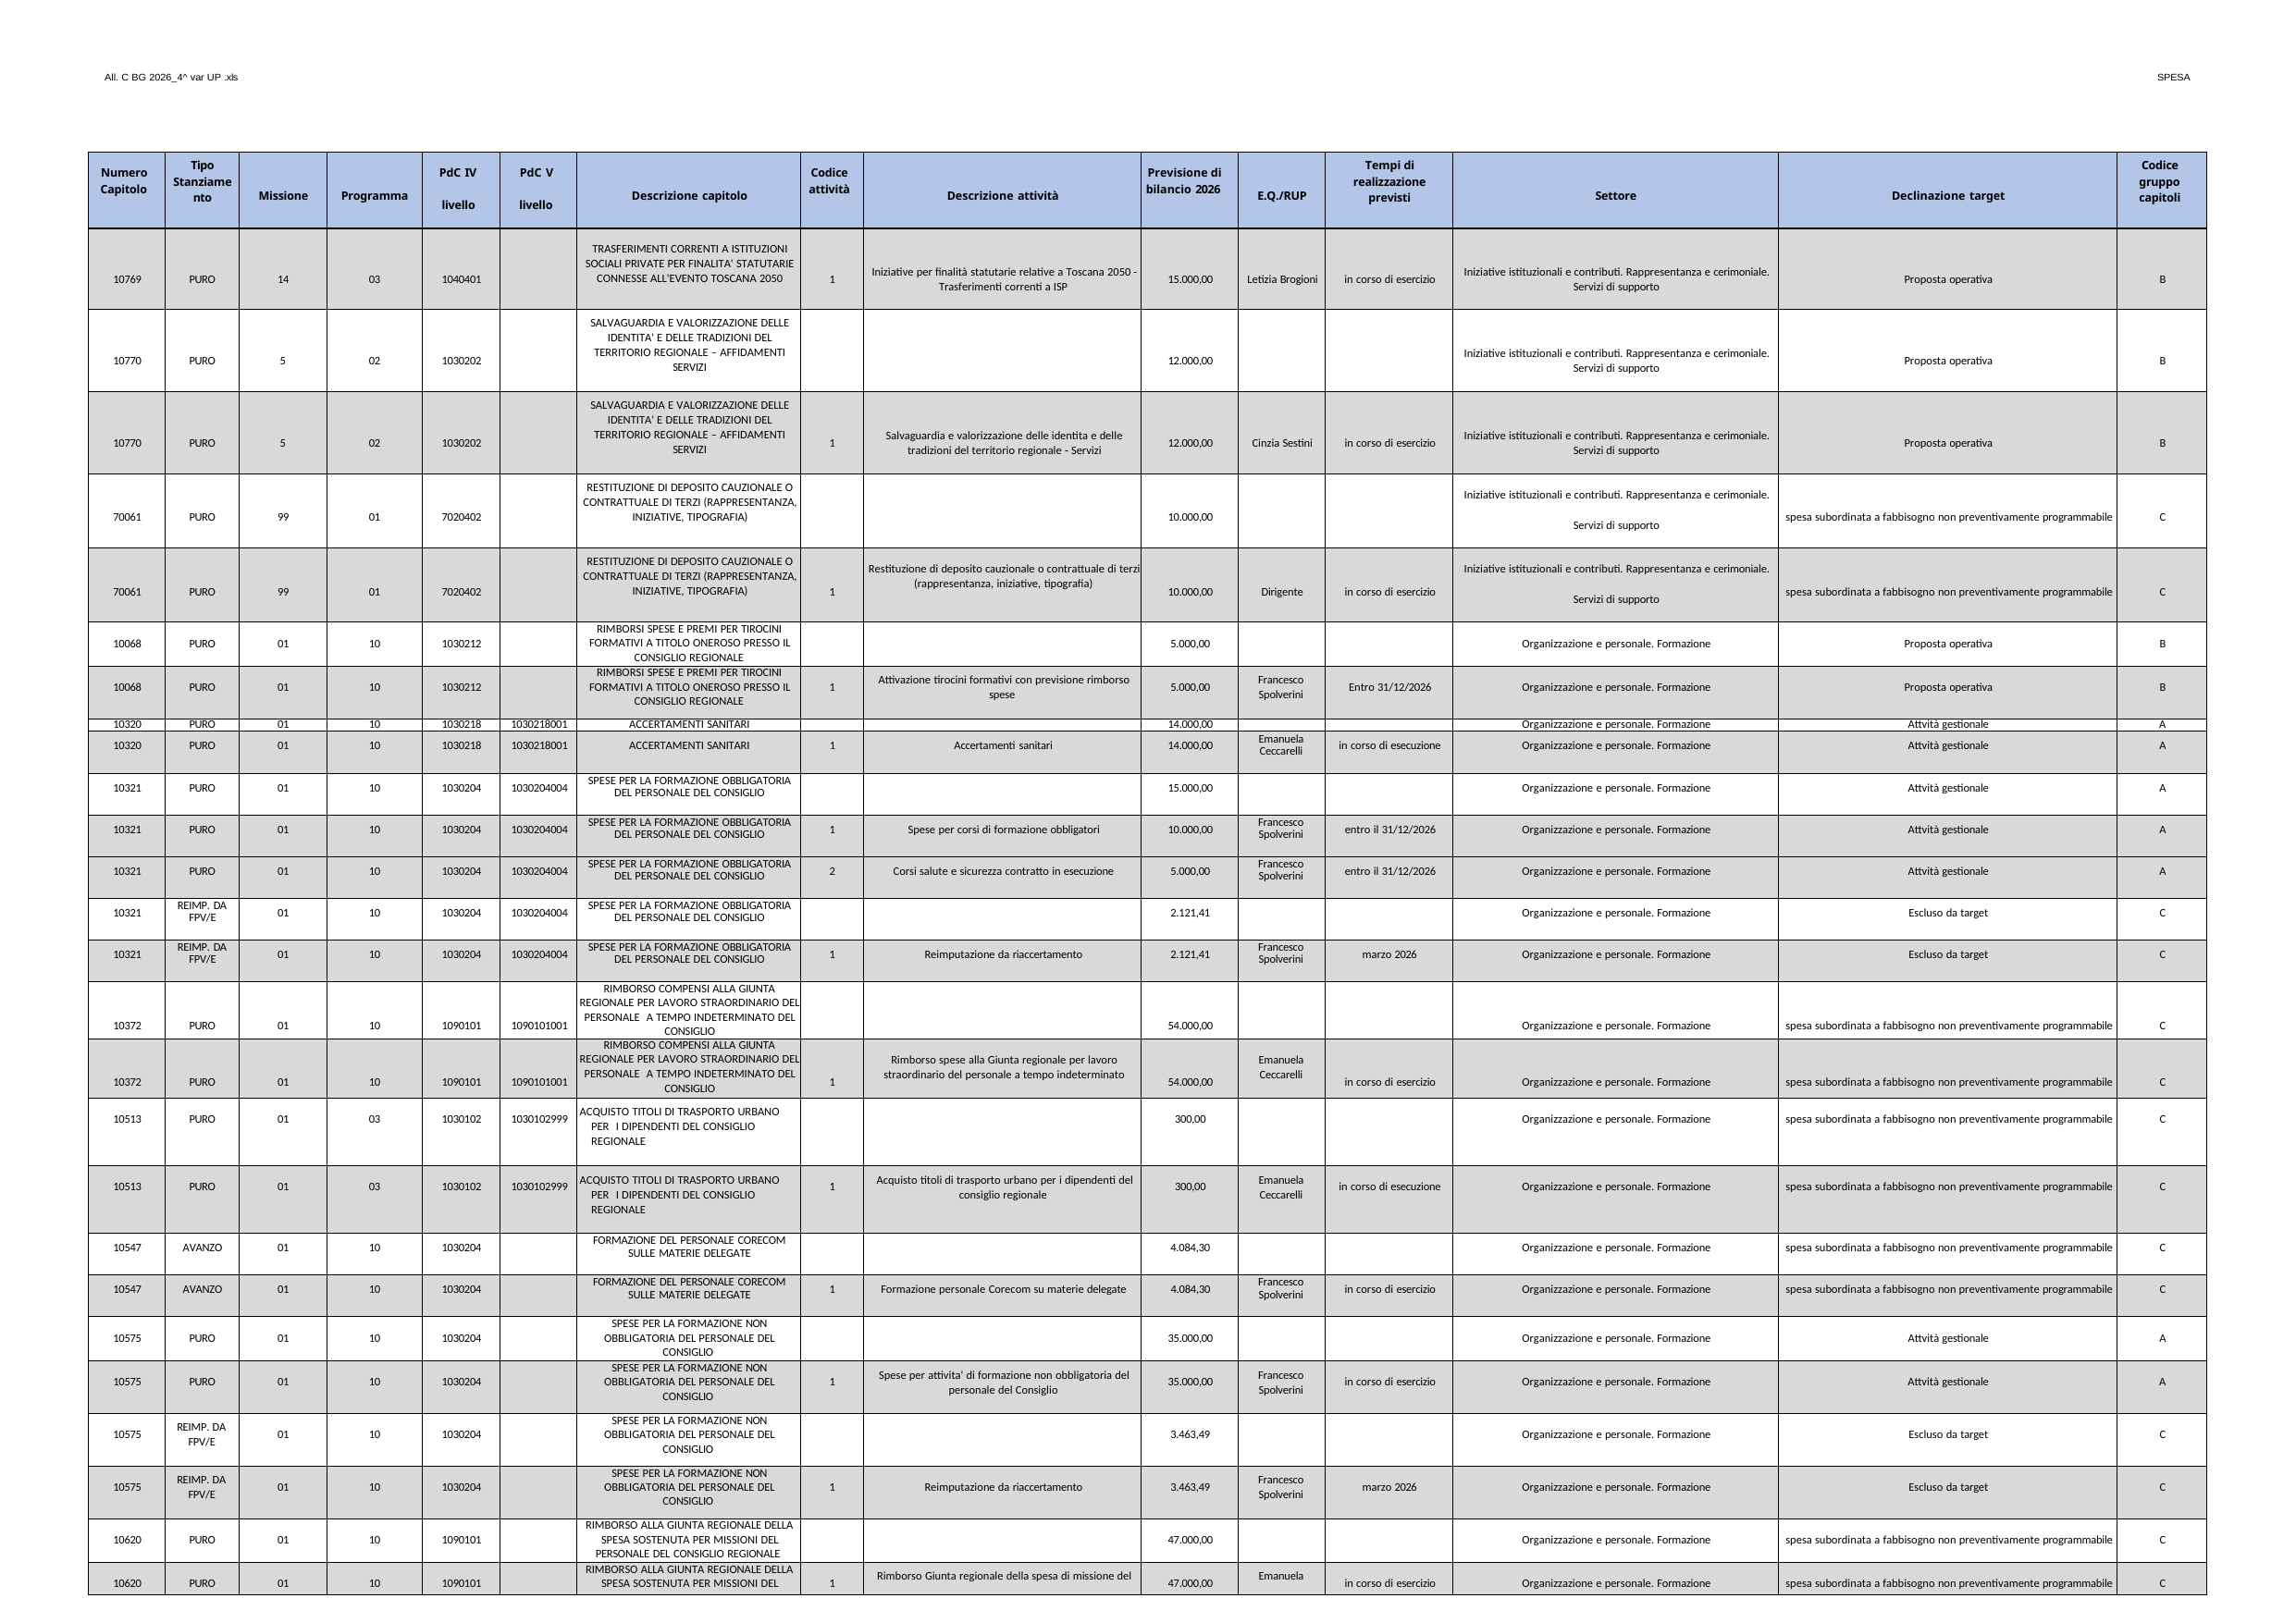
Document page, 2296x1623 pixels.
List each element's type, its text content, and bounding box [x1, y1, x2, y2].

table_cell SPESE PER LA FORMAZIONE OBBLIGATORIA DEL PERSONALE DEL CONSIGLIO [577, 816, 800, 856]
table_cell Francesco Spolverini [1239, 857, 1325, 898]
table_header Tempi di realizzazione previsti [1326, 153, 1452, 227]
table_header Codice attività [801, 153, 863, 227]
table_cell [801, 1099, 863, 1165]
table_cell 10.000,00 [1142, 474, 1238, 547]
table_cell [864, 719, 1141, 731]
table_cell 5 [240, 392, 327, 473]
table_cell [801, 774, 863, 815]
table_cell [1239, 310, 1325, 391]
table_cell 1090101 [423, 1519, 500, 1562]
table_cell [500, 1414, 576, 1466]
table_cell C [2117, 1467, 2206, 1518]
table_cell 10547 [89, 1234, 165, 1274]
table_cell [801, 310, 863, 391]
table_cell spesa subordinata a fabbisogno non preventivamente programmabile [1779, 1234, 2117, 1274]
table_cell 3.463,49 [1142, 1414, 1238, 1466]
table_cell C [2117, 548, 2206, 621]
table_cell in corso di esecuzione [1326, 732, 1452, 773]
table_cell PURO [166, 857, 239, 898]
table_cell Proposta operativa [1779, 229, 2117, 309]
table_cell Escluso da target [1779, 1414, 2117, 1466]
table_cell Entro 31/12/2026 [1326, 667, 1452, 719]
table_cell 300,00 [1142, 1099, 1238, 1165]
table_cell Corsi salute e sicurezza contratto in esecuzione [864, 857, 1141, 898]
table_cell spesa subordinata a fabbisogno non preventivamente programmabile [1779, 1039, 2117, 1098]
table_cell Organizzazione e personale. Formazione [1453, 732, 1778, 773]
table_cell 10320 [89, 719, 165, 731]
table_cell PURO [166, 719, 239, 731]
table_cell 70061 [89, 474, 165, 547]
table_cell Proposta operativa [1779, 622, 2117, 666]
table_cell Rimborso Giunta regionale della spesa di missione del [864, 1563, 1141, 1594]
table_cell [1239, 1519, 1325, 1562]
table_cell 1 [801, 392, 863, 473]
table_cell [801, 899, 863, 940]
table_cell 10068 [89, 667, 165, 719]
table_cell 10513 [89, 1166, 165, 1233]
table_header Settore [1453, 153, 1778, 227]
table_cell PURO [166, 474, 239, 547]
table_cell C [2117, 474, 2206, 547]
table_cell 10 [327, 941, 422, 981]
table_cell Organizzazione e personale. Formazione [1453, 1166, 1778, 1233]
table_cell Organizzazione e personale. Formazione [1453, 1039, 1778, 1098]
table_header PdC IV livello [423, 153, 500, 227]
table_cell spesa subordinata a fabbisogno non preventivamente programmabile [1779, 982, 2117, 1039]
table_cell [864, 310, 1141, 391]
table_cell ACCERTAMENTI SANITARI [577, 719, 800, 731]
table_cell PURO [166, 1519, 239, 1562]
table_header Descrizione attività [864, 153, 1141, 227]
table_cell [500, 229, 576, 309]
table_cell 2.121,41 [1142, 899, 1238, 940]
table_cell Organizzazione e personale. Formazione [1453, 941, 1778, 981]
table_cell 1 [801, 1563, 863, 1594]
table_cell [500, 392, 576, 473]
table_cell 02 [327, 392, 422, 473]
table_cell 2 [801, 857, 863, 898]
table_cell 10068 [89, 622, 165, 666]
table_cell C [2117, 941, 2206, 981]
table_cell 47.000,00 [1142, 1563, 1238, 1594]
table_cell [1239, 899, 1325, 940]
table_cell Dirigente [1239, 548, 1325, 621]
table_cell Cinzia Sestini [1239, 392, 1325, 473]
table_cell Reimputazione da riaccertamento [864, 941, 1141, 981]
table_cell [500, 1467, 576, 1518]
table_cell ACQUISTO TITOLI DI TRASPORTO URBANO PER I DIPENDENTI DEL CONSIGLIO REGIONALE [577, 1099, 800, 1165]
table_cell Salvaguardia e valorizzazione delle identita e delle tradizioni del territorio regionale - Servizi [864, 392, 1141, 473]
table_cell 99 [240, 474, 327, 547]
table_cell PURO [166, 816, 239, 856]
table_cell in corso di esercizio [1326, 1039, 1452, 1098]
table_cell [864, 899, 1141, 940]
table_cell 10513 [89, 1099, 165, 1165]
table_cell REIMP. DA FPV/E [166, 899, 239, 940]
table_cell PURO [166, 622, 239, 666]
table_cell Organizzazione e personale. Formazione [1453, 667, 1778, 719]
table_cell Attvità gestionale [1779, 816, 2117, 856]
table_cell SPESE PER LA FORMAZIONE NON OBBLIGATORIA DEL PERSONALE DEL CONSIGLIO [577, 1361, 800, 1413]
table_cell 99 [240, 548, 327, 621]
table_cell C [2117, 1039, 2206, 1098]
table_cell 10321 [89, 941, 165, 981]
table_cell Reimputazione da riaccertamento [864, 1467, 1141, 1518]
table_cell Spese per attivita' di formazione non obbligatoria del personale del Consiglio [864, 1361, 1141, 1413]
table_cell Organizzazione e personale. Formazione [1453, 1519, 1778, 1562]
table_cell 1030204 [423, 1467, 500, 1518]
table_cell 12.000,00 [1142, 310, 1238, 391]
table_cell B [2117, 392, 2206, 473]
table_cell 10620 [89, 1563, 165, 1594]
table_cell 5.000,00 [1142, 622, 1238, 666]
table_cell PURO [166, 774, 239, 815]
table_cell 1090101 [423, 982, 500, 1039]
table_cell in corso di esercizio [1326, 1361, 1452, 1413]
table_cell PURO [166, 1039, 239, 1098]
table_cell [1326, 1519, 1452, 1562]
table_cell 14.000,00 [1142, 732, 1238, 773]
table_cell 1030204 [423, 857, 500, 898]
table_cell 1040401 [423, 229, 500, 309]
table_cell 1030218 [423, 719, 500, 731]
table_cell 10 [327, 982, 422, 1039]
table_cell PURO [166, 1166, 239, 1233]
table_cell spesa subordinata a fabbisogno non preventivamente programmabile [1779, 1563, 2117, 1594]
table_cell RESTITUZIONE DI DEPOSITO CAUZIONALE O CONTRATTUALE DI TERZI (RAPPRESENTANZA, INIZIATIVE, TIPOGRAFIA) [577, 474, 800, 547]
table_cell PURO [166, 392, 239, 473]
table_cell A [2117, 1361, 2206, 1413]
table_cell [801, 719, 863, 731]
table_cell 4.084,30 [1142, 1275, 1238, 1316]
table_cell [1326, 622, 1452, 666]
table_cell C [2117, 1234, 2206, 1274]
table_cell 1030218001 [500, 732, 576, 773]
table_cell [1326, 474, 1452, 547]
table_cell Escluso da target [1779, 1467, 2117, 1518]
table_cell 3.463,49 [1142, 1467, 1238, 1518]
table_cell [500, 1317, 576, 1360]
table_cell 10575 [89, 1361, 165, 1413]
table_cell 10575 [89, 1414, 165, 1466]
table_cell 10320 [89, 732, 165, 773]
table_cell Emanuela [1239, 1563, 1325, 1594]
table_cell RIMBORSO ALLA GIUNTA REGIONALE DELLA SPESA SOSTENUTA PER MISSIONI DEL PERSONALE DEL CONSIGLIO REGIONALE [577, 1519, 800, 1562]
table_cell PURO [166, 1563, 239, 1594]
table_cell 01 [240, 1166, 327, 1233]
table_cell TRASFERIMENTI CORRENTI A ISTITUZIONI SOCIALI PRIVATE PER FINALITA' STATUTARIE CONNESSE ALL'EVENTO TOSCANA 2050 [577, 229, 800, 309]
table_cell entro il 31/12/2026 [1326, 816, 1452, 856]
table_cell 01 [240, 941, 327, 981]
table_cell RIMBORSO COMPENSI ALLA GIUNTA REGIONALE PER LAVORO STRAORDINARIO DEL PERSONALE A TEMPO INDETERMINATO DEL CONSIGLIO [577, 982, 800, 1039]
table_cell spesa subordinata a fabbisogno non preventivamente programmabile [1779, 1099, 2117, 1165]
table_cell Francesco Spolverini [1239, 816, 1325, 856]
table_cell [1326, 1414, 1452, 1466]
table_cell in corso di esercizio [1326, 1275, 1452, 1316]
table_cell 10 [327, 1234, 422, 1274]
table_cell FORMAZIONE DEL PERSONALE CORECOM SULLE MATERIE DELEGATE [577, 1234, 800, 1274]
table_cell [801, 982, 863, 1039]
table_cell [1239, 774, 1325, 815]
table_cell 1 [801, 667, 863, 719]
table_cell [500, 1361, 576, 1413]
table_cell Organizzazione e personale. Formazione [1453, 899, 1778, 940]
table_cell [1326, 719, 1452, 731]
table_cell 10 [327, 1275, 422, 1316]
table_cell AVANZO [166, 1234, 239, 1274]
table_cell 1030204004 [500, 816, 576, 856]
table_cell Acquisto titoli di trasporto urbano per i dipendenti del consiglio regionale [864, 1166, 1141, 1233]
table_cell [1239, 719, 1325, 731]
table_cell RIMBORSI SPESE E PREMI PER TIROCINI FORMATIVI A TITOLO ONEROSO PRESSO IL CONSIGLIO REGIONALE [577, 622, 800, 666]
table_cell Iniziative istituzionali e contributi. Rappresentanza e cerimoniale. Servizi di supporto [1453, 392, 1778, 473]
table_cell [1326, 310, 1452, 391]
table_cell Organizzazione e personale. Formazione [1453, 622, 1778, 666]
table_cell spesa subordinata a fabbisogno non preventivamente programmabile [1779, 548, 2117, 621]
table_cell Organizzazione e personale. Formazione [1453, 1275, 1778, 1316]
table_cell 10 [327, 1519, 422, 1562]
table_cell Iniziative istituzionali e contributi. Rappresentanza e cerimoniale. Servizi di supporto [1453, 310, 1778, 391]
table_cell 1030204 [423, 1414, 500, 1466]
table_cell 1030102 [423, 1099, 500, 1165]
table_cell Organizzazione e personale. Formazione [1453, 719, 1778, 731]
table_cell 01 [240, 667, 327, 719]
table_cell in corso di esercizio [1326, 548, 1452, 621]
table_header Tipo Stanziame nto [166, 153, 239, 227]
table_cell 1 [801, 816, 863, 856]
table_cell 01 [240, 1414, 327, 1466]
table_cell Proposta operativa [1779, 392, 2117, 473]
table_cell Organizzazione e personale. Formazione [1453, 774, 1778, 815]
table_cell A [2117, 1317, 2206, 1360]
table_cell C [2117, 1519, 2206, 1562]
table_cell entro il 31/12/2026 [1326, 857, 1452, 898]
table_cell 1 [801, 1166, 863, 1233]
table_cell 15.000,00 [1142, 229, 1238, 309]
table_cell Organizzazione e personale. Formazione [1453, 1099, 1778, 1165]
table_cell PURO [166, 732, 239, 773]
table_cell 1 [801, 941, 863, 981]
table_cell 1090101 [423, 1563, 500, 1594]
table_cell 15.000,00 [1142, 774, 1238, 815]
table_cell 4.084,30 [1142, 1234, 1238, 1274]
table_cell Rimborso spese alla Giunta regionale per lavoro straordinario del personale a tempo indeterminato [864, 1039, 1141, 1098]
table_cell 1030102999 [500, 1099, 576, 1165]
table_cell in corso di esercizio [1326, 1563, 1452, 1594]
table_cell Attvità gestionale [1779, 732, 2117, 773]
table_cell PURO [166, 1099, 239, 1165]
table_cell PURO [166, 1317, 239, 1360]
table_cell 1 [801, 1467, 863, 1518]
table_cell in corso di esecuzione [1326, 1166, 1452, 1233]
table_cell 35.000,00 [1142, 1317, 1238, 1360]
table_cell Francesco Spolverini [1239, 1361, 1325, 1413]
table_cell SPESE PER LA FORMAZIONE NON OBBLIGATORIA DEL PERSONALE DEL CONSIGLIO [577, 1467, 800, 1518]
table_cell 01 [240, 1275, 327, 1316]
table_cell AVANZO [166, 1275, 239, 1316]
table_cell FORMAZIONE DEL PERSONALE CORECOM SULLE MATERIE DELEGATE [577, 1275, 800, 1316]
table_cell 1030202 [423, 392, 500, 473]
table_cell [1239, 622, 1325, 666]
table_header Missione [240, 153, 327, 227]
table_cell [500, 548, 576, 621]
table_cell 10 [327, 1563, 422, 1594]
table_cell Escluso da target [1779, 941, 2117, 981]
table_cell [1326, 899, 1452, 940]
table_cell [500, 1563, 576, 1594]
table_cell [1239, 1234, 1325, 1274]
table_header PdC V livello [500, 153, 576, 227]
table_cell 10 [327, 667, 422, 719]
table_cell 300,00 [1142, 1166, 1238, 1233]
table_cell PURO [166, 548, 239, 621]
table_cell [864, 1317, 1141, 1360]
table_cell Letizia Brogioni [1239, 229, 1325, 309]
table_cell Francesco Spolverini [1239, 1467, 1325, 1518]
table_cell 01 [240, 1039, 327, 1098]
table_cell B [2117, 310, 2206, 391]
table_cell 5.000,00 [1142, 857, 1238, 898]
table_cell 5 [240, 310, 327, 391]
table_cell Attvità gestionale [1779, 1361, 2117, 1413]
table_cell [801, 622, 863, 666]
table_cell 03 [327, 1166, 422, 1233]
table_cell 1030204 [423, 1317, 500, 1360]
table_cell PURO [166, 667, 239, 719]
table_cell [801, 474, 863, 547]
table_cell 1030212 [423, 622, 500, 666]
table_cell [864, 474, 1141, 547]
table_cell Emanuela Ceccarelli [1239, 1039, 1325, 1098]
table_cell Francesco Spolverini [1239, 1275, 1325, 1316]
table_cell C [2117, 1099, 2206, 1165]
table_header Previsione di bilancio 2026 [1142, 153, 1238, 227]
table_cell spesa subordinata a fabbisogno non preventivamente programmabile [1779, 1519, 2117, 1562]
table_cell 10 [327, 1467, 422, 1518]
table_cell C [2117, 982, 2206, 1039]
table_cell 10 [327, 1414, 422, 1466]
table_cell PURO [166, 310, 239, 391]
table_cell 10321 [89, 774, 165, 815]
table_cell B [2117, 622, 2206, 666]
table_cell 10 [327, 1317, 422, 1360]
table_cell 1 [801, 732, 863, 773]
table_cell SALVAGUARDIA E VALORIZZAZIONE DELLE IDENTITA' E DELLE TRADIZIONI DEL TERRITORIO REGIONALE – AFFIDAMENTI SERVIZI [577, 310, 800, 391]
table_cell Iniziative istituzionali e contributi. Rappresentanza e cerimoniale. Servizi di supporto [1453, 548, 1778, 621]
table_cell 10 [327, 857, 422, 898]
table_cell [1326, 982, 1452, 1039]
table_cell [864, 1234, 1141, 1274]
table_cell Attvità gestionale [1779, 774, 2117, 815]
table_cell [1326, 774, 1452, 815]
table_cell 10.000,00 [1142, 816, 1238, 856]
table_cell Organizzazione e personale. Formazione [1453, 1414, 1778, 1466]
table_cell RIMBORSO ALLA GIUNTA REGIONALE DELLA SPESA SOSTENUTA PER MISSIONI DEL [577, 1563, 800, 1594]
table_cell 1030102999 [500, 1166, 576, 1233]
table_cell Proposta operativa [1779, 667, 2117, 719]
table_cell 01 [240, 1099, 327, 1165]
table_cell 70061 [89, 548, 165, 621]
table_cell Organizzazione e personale. Formazione [1453, 1361, 1778, 1413]
table_cell Iniziative per finalità statutarie relative a Toscana 2050 - Trasferimenti correnti a ISP [864, 229, 1141, 309]
table_cell B [2117, 229, 2206, 309]
table_cell [1239, 1317, 1325, 1360]
table_cell 1 [801, 1275, 863, 1316]
table_cell 10769 [89, 229, 165, 309]
table_cell 1030204 [423, 899, 500, 940]
table_cell 10 [327, 816, 422, 856]
table_cell 10 [327, 732, 422, 773]
table_cell 10620 [89, 1519, 165, 1562]
table_cell Restituzione di deposito cauzionale o contrattuale di terzi (rappresentanza, iniziative, tipografia) [864, 548, 1141, 621]
table_cell [500, 474, 576, 547]
table_cell [1326, 1099, 1452, 1165]
table_cell 01 [240, 1467, 327, 1518]
table_cell 1030102 [423, 1166, 500, 1233]
table_cell [500, 1519, 576, 1562]
table_cell [500, 1234, 576, 1274]
table_header Declinazione target [1779, 153, 2117, 227]
table_cell 01 [240, 1519, 327, 1562]
table_cell [864, 982, 1141, 1039]
table_cell 01 [240, 1317, 327, 1360]
table_cell 10372 [89, 1039, 165, 1098]
table_cell Organizzazione e personale. Formazione [1453, 816, 1778, 856]
table_cell Organizzazione e personale. Formazione [1453, 1317, 1778, 1360]
table_cell 01 [240, 899, 327, 940]
table_cell 1030204 [423, 1361, 500, 1413]
table_cell Attvità gestionale [1779, 1317, 2117, 1360]
table_cell [1239, 1414, 1325, 1466]
table_cell 10 [327, 622, 422, 666]
table_cell 1090101001 [500, 982, 576, 1039]
table_cell [864, 1099, 1141, 1165]
table_cell 47.000,00 [1142, 1519, 1238, 1562]
table_cell [1326, 1234, 1452, 1274]
table_cell 1 [801, 548, 863, 621]
table_cell 01 [240, 622, 327, 666]
table_cell 03 [327, 1099, 422, 1165]
table_cell 10372 [89, 982, 165, 1039]
table_cell [864, 622, 1141, 666]
table_cell 10321 [89, 899, 165, 940]
table_cell [500, 622, 576, 666]
table_cell B [2117, 667, 2206, 719]
table_cell 35.000,00 [1142, 1361, 1238, 1413]
table_cell Accertamenti sanitari [864, 732, 1141, 773]
table_cell 10770 [89, 310, 165, 391]
table_cell A [2117, 857, 2206, 898]
table_cell 01 [240, 982, 327, 1039]
table_cell 1 [801, 1361, 863, 1413]
table_cell [1239, 474, 1325, 547]
table_cell 1030212 [423, 667, 500, 719]
table_cell 02 [327, 310, 422, 391]
table_cell 1 [801, 1039, 863, 1098]
table_cell 10.000,00 [1142, 548, 1238, 621]
table_header Codice gruppo capitoli [2117, 153, 2206, 227]
table_cell PURO [166, 229, 239, 309]
table_cell 1030204 [423, 774, 500, 815]
table_cell SPESE PER LA FORMAZIONE OBBLIGATORIA DEL PERSONALE DEL CONSIGLIO [577, 857, 800, 898]
table_cell 01 [240, 1361, 327, 1413]
table_cell SALVAGUARDIA E VALORIZZAZIONE DELLE IDENTITA' E DELLE TRADIZIONI DEL TERRITORIO REGIONALE – AFFIDAMENTI SERVIZI [577, 392, 800, 473]
table_cell 54.000,00 [1142, 1039, 1238, 1098]
table_cell spesa subordinata a fabbisogno non preventivamente programmabile [1779, 1166, 2117, 1233]
table_cell 1030204 [423, 1275, 500, 1316]
table_cell 01 [240, 719, 327, 731]
table_cell Emanuela Ceccarelli [1239, 1166, 1325, 1233]
table_cell 1030204 [423, 816, 500, 856]
table_cell 10547 [89, 1275, 165, 1316]
table_cell 1030204 [423, 1234, 500, 1274]
table_cell 1030204004 [500, 774, 576, 815]
table_cell 1 [801, 229, 863, 309]
table_cell 10 [327, 719, 422, 731]
table_cell C [2117, 899, 2206, 940]
table_cell [500, 1275, 576, 1316]
table_header E.Q./RUP [1239, 153, 1325, 227]
table_cell 14.000,00 [1142, 719, 1238, 731]
table_cell 1030204004 [500, 899, 576, 940]
table_cell SPESE PER LA FORMAZIONE OBBLIGATORIA DEL PERSONALE DEL CONSIGLIO [577, 899, 800, 940]
table_cell 10321 [89, 816, 165, 856]
table_cell [500, 310, 576, 391]
table_cell A [2117, 732, 2206, 773]
table_cell SPESE PER LA FORMAZIONE OBBLIGATORIA DEL PERSONALE DEL CONSIGLIO [577, 774, 800, 815]
table_cell Organizzazione e personale. Formazione [1453, 1234, 1778, 1274]
table_cell 1030202 [423, 310, 500, 391]
table_cell 10 [327, 1039, 422, 1098]
table_cell in corso di esercizio [1326, 392, 1452, 473]
table_cell 01 [240, 857, 327, 898]
table_cell 12.000,00 [1142, 392, 1238, 473]
table_cell Escluso da target [1779, 899, 2117, 940]
table_cell 1090101 [423, 1039, 500, 1098]
table_cell 54.000,00 [1142, 982, 1238, 1039]
table_cell [500, 667, 576, 719]
table_cell C [2117, 1275, 2206, 1316]
table_cell A [2117, 719, 2206, 731]
table_cell [801, 1414, 863, 1466]
table_cell Iniziative istituzionali e contributi. Rappresentanza e cerimoniale. Servizi di supporto [1453, 474, 1778, 547]
table_cell REIMP. DA FPV/E [166, 941, 239, 981]
table_cell REIMP. DA FPV/E [166, 1414, 239, 1466]
table_cell A [2117, 816, 2206, 856]
table_cell 1030204004 [500, 941, 576, 981]
table_cell 10 [327, 1361, 422, 1413]
table_cell ACCERTAMENTI SANITARI [577, 732, 800, 773]
table_cell 10575 [89, 1317, 165, 1360]
table_cell Attivazione tirocini formativi con previsione rimborso spese [864, 667, 1141, 719]
table_cell SPESE PER LA FORMAZIONE NON OBBLIGATORIA DEL PERSONALE DEL CONSIGLIO [577, 1414, 800, 1466]
table_cell [801, 1234, 863, 1274]
table_cell in corso di esercizio [1326, 229, 1452, 309]
table_cell 01 [327, 474, 422, 547]
table_cell RIMBORSO COMPENSI ALLA GIUNTA REGIONALE PER LAVORO STRAORDINARIO DEL PERSONALE A TEMPO INDETERMINATO DEL CONSIGLIO [577, 1039, 800, 1098]
table_cell RESTITUZIONE DI DEPOSITO CAUZIONALE O CONTRATTUALE DI TERZI (RAPPRESENTANZA, INIZIATIVE, TIPOGRAFIA) [577, 548, 800, 621]
table_cell SPESE PER LA FORMAZIONE NON OBBLIGATORIA DEL PERSONALE DEL CONSIGLIO [577, 1317, 800, 1360]
table_cell C [2117, 1563, 2206, 1594]
table_cell Iniziative istituzionali e contributi. Rappresentanza e cerimoniale. Servizi di supporto [1453, 229, 1778, 309]
table_cell [864, 1414, 1141, 1466]
table_cell C [2117, 1166, 2206, 1233]
table_cell PURO [166, 982, 239, 1039]
table_cell 14 [240, 229, 327, 309]
table_cell Francesco Spolverini [1239, 941, 1325, 981]
table_cell marzo 2026 [1326, 1467, 1452, 1518]
table_cell SPESE PER LA FORMAZIONE OBBLIGATORIA DEL PERSONALE DEL CONSIGLIO [577, 941, 800, 981]
table_cell Spese per corsi di formazione obbligatori [864, 816, 1141, 856]
table_cell marzo 2026 [1326, 941, 1452, 981]
table_cell [864, 774, 1141, 815]
table_cell 01 [240, 1234, 327, 1274]
table_cell [1326, 1317, 1452, 1360]
table_cell [801, 1317, 863, 1360]
table_cell Proposta operativa [1779, 310, 2117, 391]
table_cell 10 [327, 774, 422, 815]
table_cell 2.121,41 [1142, 941, 1238, 981]
table_cell 7020402 [423, 548, 500, 621]
table_cell Attvità gestionale [1779, 719, 2117, 731]
table_cell 01 [240, 1563, 327, 1594]
table_cell spesa subordinata a fabbisogno non preventivamente programmabile [1779, 474, 2117, 547]
table_cell spesa subordinata a fabbisogno non preventivamente programmabile [1779, 1275, 2117, 1316]
table_cell 10770 [89, 392, 165, 473]
table_cell Organizzazione e personale. Formazione [1453, 1563, 1778, 1594]
table_header Descrizione capitolo [577, 153, 800, 227]
table_cell Francesco Spolverini [1239, 667, 1325, 719]
table_cell 10 [327, 899, 422, 940]
table_cell 10321 [89, 857, 165, 898]
table_cell REIMP. DA FPV/E [166, 1467, 239, 1518]
table_cell [864, 1519, 1141, 1562]
table_cell Organizzazione e personale. Formazione [1453, 982, 1778, 1039]
table_cell 01 [240, 816, 327, 856]
table_cell 03 [327, 229, 422, 309]
table_cell C [2117, 1414, 2206, 1466]
table_header Programma [327, 153, 422, 227]
table_cell 1090101001 [500, 1039, 576, 1098]
table_cell 10575 [89, 1467, 165, 1518]
table_cell 01 [240, 732, 327, 773]
table_cell Attvità gestionale [1779, 857, 2117, 898]
table_cell 01 [240, 774, 327, 815]
table_cell Emanuela Ceccarelli [1239, 732, 1325, 773]
table_cell Organizzazione e personale. Formazione [1453, 857, 1778, 898]
table_cell PURO [166, 1361, 239, 1413]
table_cell [801, 1519, 863, 1562]
table_cell 1030218001 [500, 719, 576, 731]
table_cell [1239, 1099, 1325, 1165]
table_cell 1030204 [423, 941, 500, 981]
table_header Numero Capitolo [89, 153, 165, 227]
table_cell ACQUISTO TITOLI DI TRASPORTO URBANO PER I DIPENDENTI DEL CONSIGLIO REGIONALE [577, 1166, 800, 1233]
table_cell 1030204004 [500, 857, 576, 898]
table_cell 1030218 [423, 732, 500, 773]
table_cell [1239, 982, 1325, 1039]
table_cell Formazione personale Corecom su materie delegate [864, 1275, 1141, 1316]
table_cell 01 [327, 548, 422, 621]
table_cell RIMBORSI SPESE E PREMI PER TIROCINI FORMATIVI A TITOLO ONEROSO PRESSO IL CONSIGLIO REGIONALE [577, 667, 800, 719]
table_cell 7020402 [423, 474, 500, 547]
table_cell 5.000,00 [1142, 667, 1238, 719]
table_cell A [2117, 774, 2206, 815]
table_cell Organizzazione e personale. Formazione [1453, 1467, 1778, 1518]
